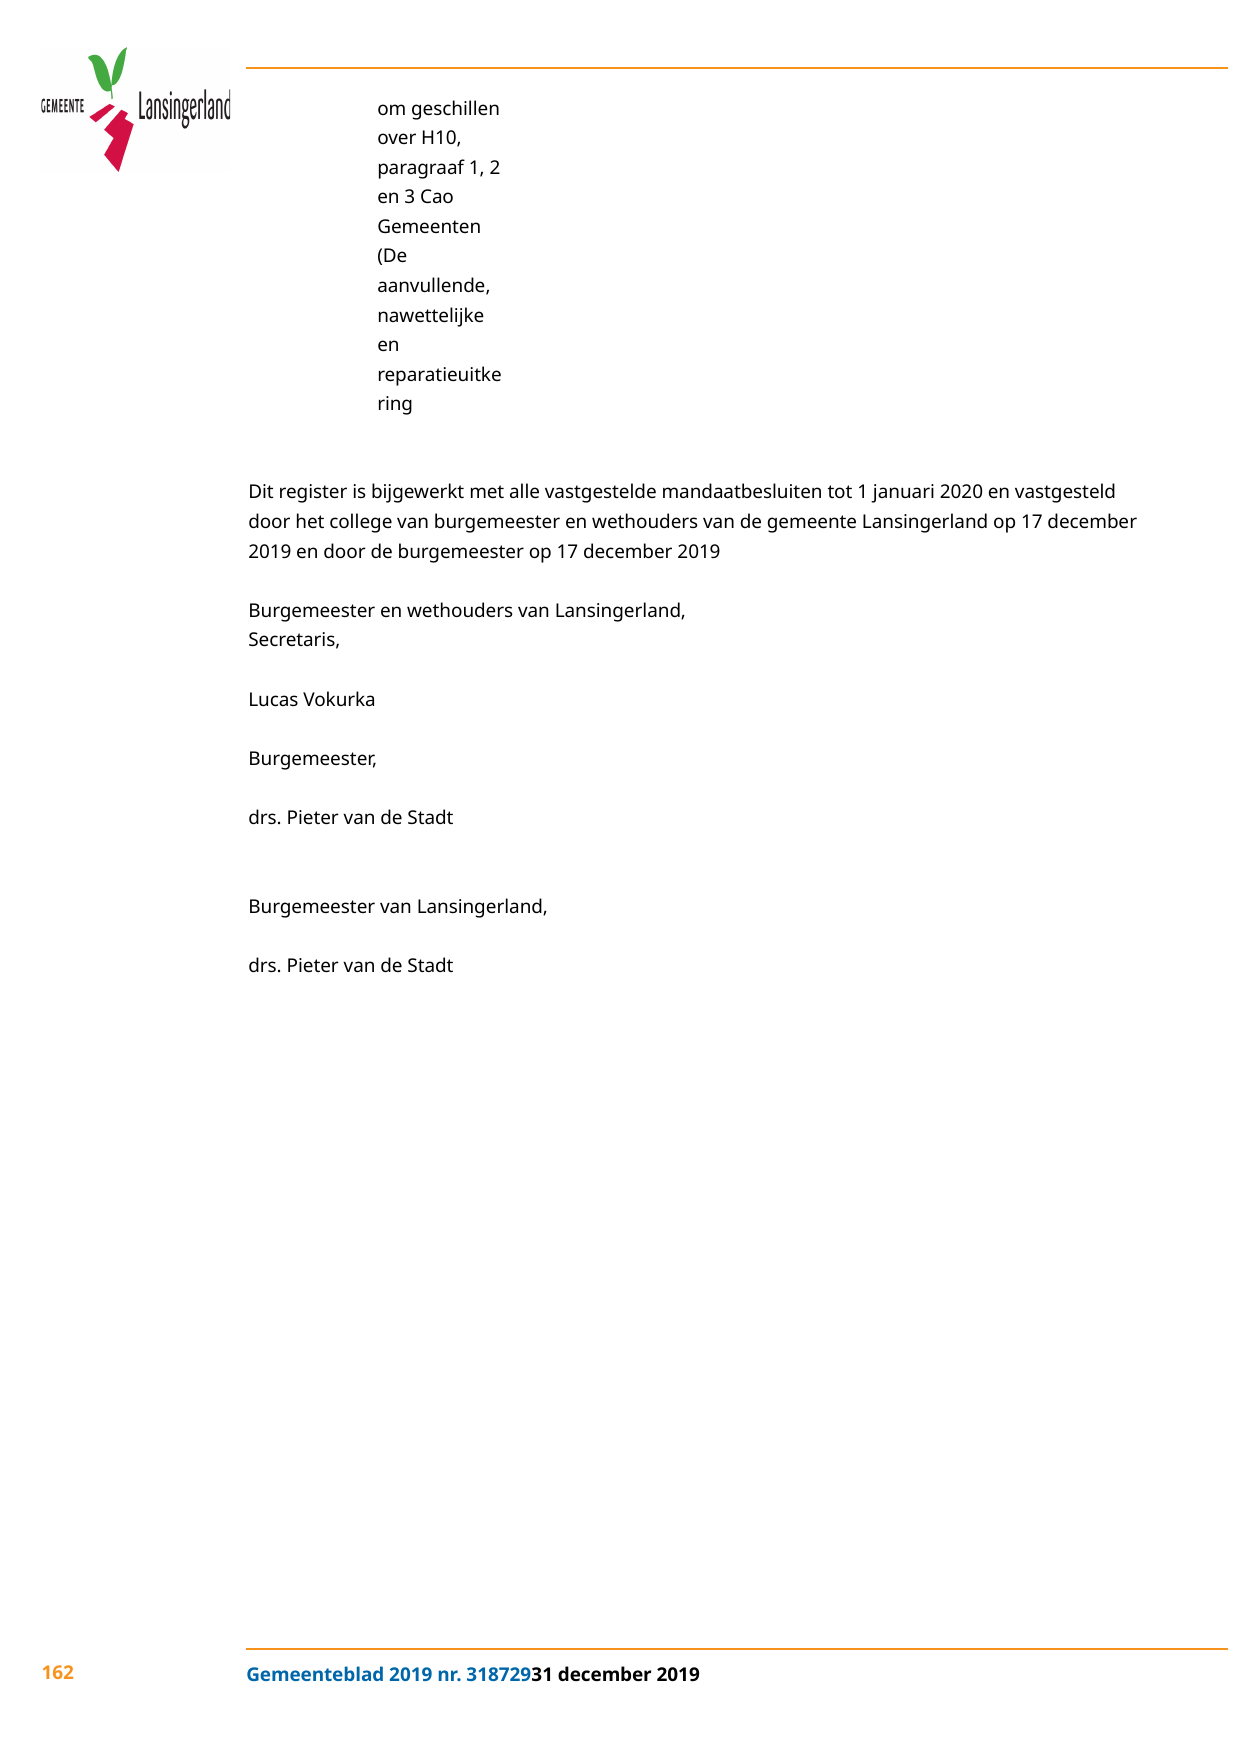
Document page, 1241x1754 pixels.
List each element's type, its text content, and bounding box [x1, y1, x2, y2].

table_cell [506, 95, 635, 446]
table_cell [248, 95, 377, 446]
text Burgemeester en wethouders van Lansingerland, [248, 597, 1152, 623]
table_cell [1023, 95, 1152, 446]
text Secretaris, [248, 627, 1152, 652]
text Lucas Vokurka [248, 686, 1152, 712]
text Burgemeester van Lansingerland, [248, 893, 1152, 919]
text Burgemeester, [248, 745, 1152, 771]
table_cell [635, 95, 764, 446]
text Dit register is bijgewerkt met alle vastgestelde mandaatbesluiten tot 1 januari 2020 en vastgesteld door het college van burgemeester en wethouders van de gemeente Lansingerland op 17 december 2019 en door de burgemeester op 17 december 2019 [248, 479, 1152, 564]
table_cell [894, 95, 1022, 446]
picture [41, 47, 231, 172]
text drs. Pieter van de Stadt [248, 804, 1152, 830]
text drs. Pieter van de Stadt [248, 952, 1152, 978]
table_cell [764, 95, 893, 446]
table_cell om geschillen over H10, paragraaf 1, 2 en 3 Cao Gemeenten (De aanvullende, nawettelijke en reparatieuitkering [377, 95, 506, 446]
